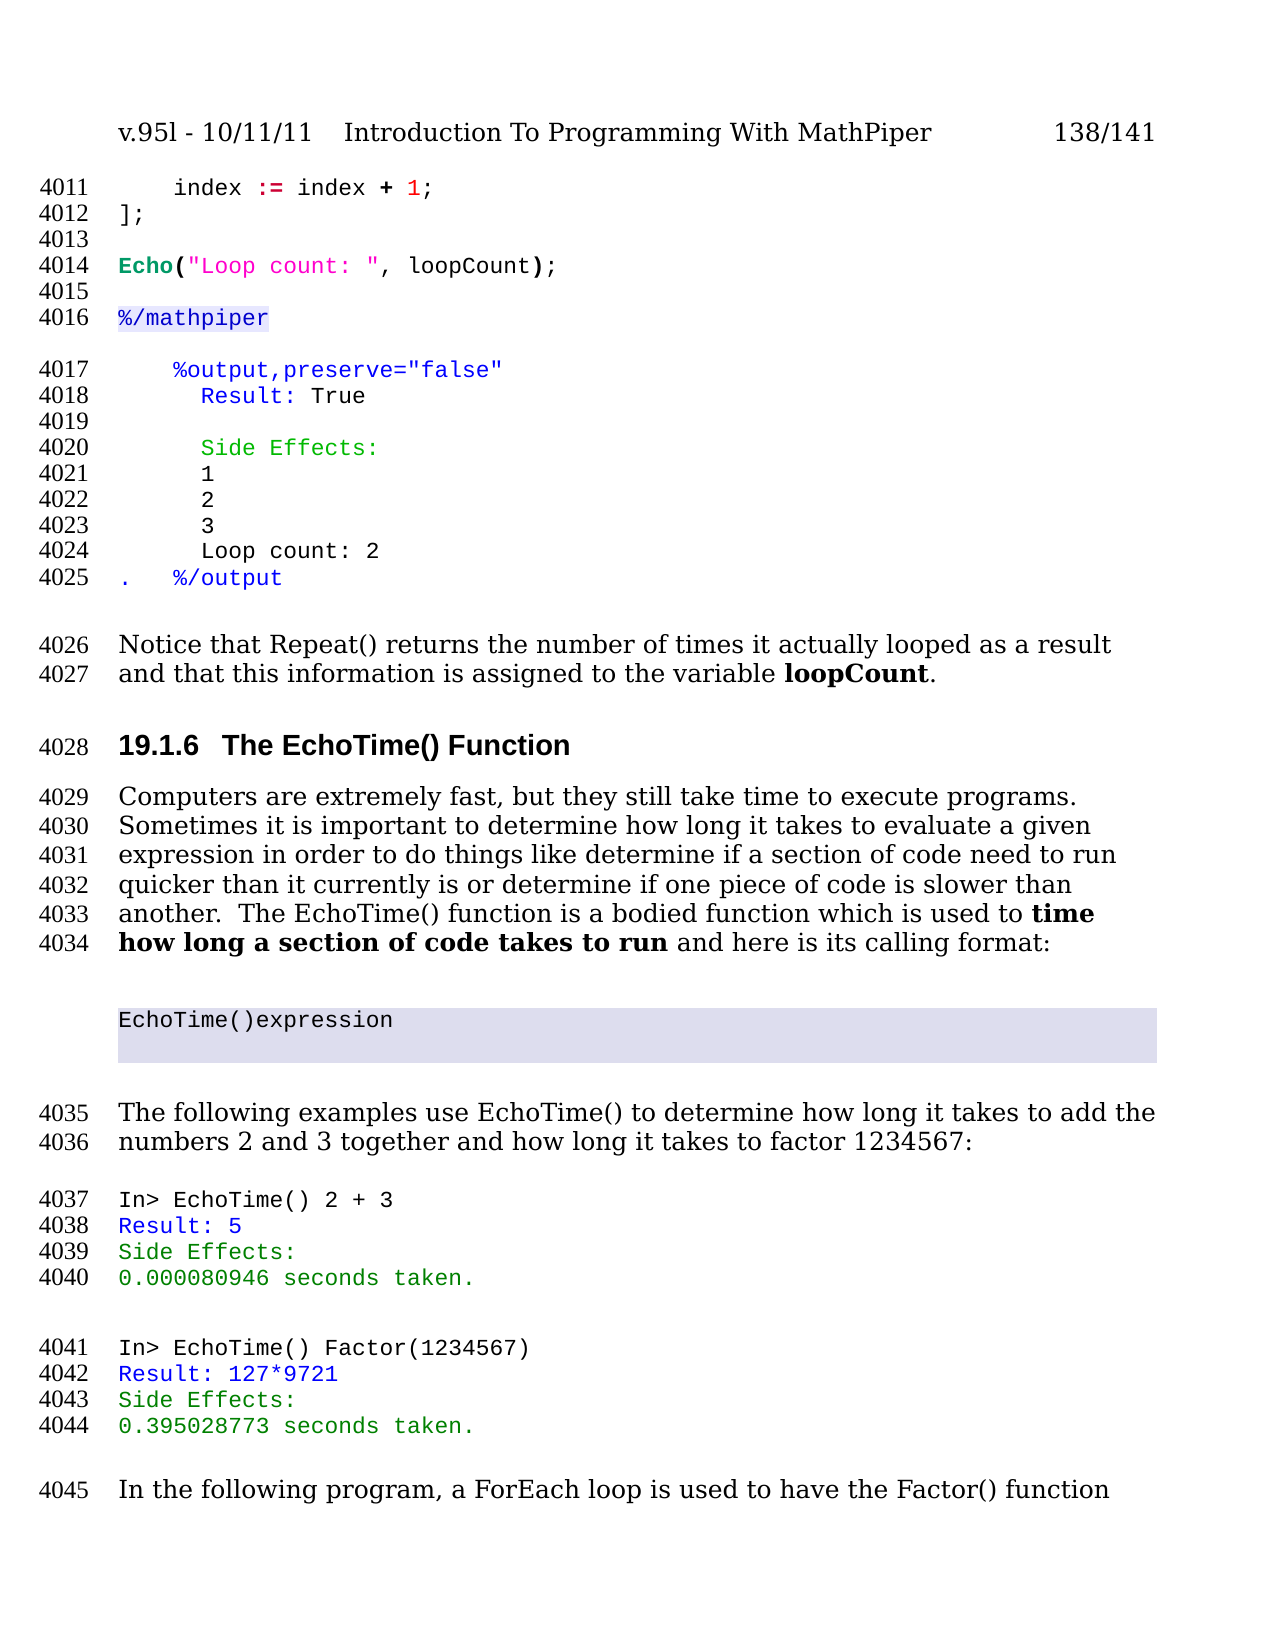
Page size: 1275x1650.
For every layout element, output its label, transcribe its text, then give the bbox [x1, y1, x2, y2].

text Computers are extremely fast, but they still take time to execute programs. Sometimes it is important to determine how long it takes to evaluate a given expression in order to do things like determine if a section of code need to run quicker than it currently is or determine if one piece of code is slower than another. The EchoTime() function is a bodied function which is used to time how long a section of code takes to run and here is its calling format: [118, 782, 1157, 958]
text Result: 5 [118, 1214, 1157, 1240]
text . %/output [118, 566, 1157, 592]
subtitle The EchoTime() Function [118, 728, 1157, 761]
text Side Effects: [118, 1388, 1157, 1414]
text 0.395028773 seconds taken. [118, 1414, 1157, 1440]
text %/mathpiper [118, 306, 1157, 332]
text 3 [118, 514, 1157, 540]
text In the following program, a ForEach loop is used to have the Factor() function [118, 1475, 1157, 1504]
text Echo("Loop count: ", loopCount); [118, 254, 1157, 281]
text Side Effects: [118, 436, 1157, 462]
text In> EchoTime() Factor(1234567) [118, 1336, 1157, 1362]
text In> EchoTime() 2 + 3 [118, 1188, 1157, 1214]
text index := index + 1; [118, 177, 1157, 203]
text ]; [118, 203, 1157, 229]
text Notice that Repeat() returns the number of times it actually looped as a result and that this information is assigned to the variable loopCount. [118, 630, 1157, 689]
text Result: True [118, 384, 1157, 410]
text %output,preserve="false" [118, 358, 1157, 384]
text 2 [118, 488, 1157, 514]
table_header EchoTime()expression [118, 1008, 1157, 1063]
text Loop count: 2 [118, 540, 1157, 566]
text The following examples use EchoTime() to determine how long it takes to add the numbers 2 and 3 together and how long it takes to factor 1234567: [118, 1098, 1157, 1157]
text 1 [118, 462, 1157, 488]
text Result: 127*9721 [118, 1362, 1157, 1388]
text 0.000080946 seconds taken. [118, 1266, 1157, 1292]
text Side Effects: [118, 1240, 1157, 1266]
